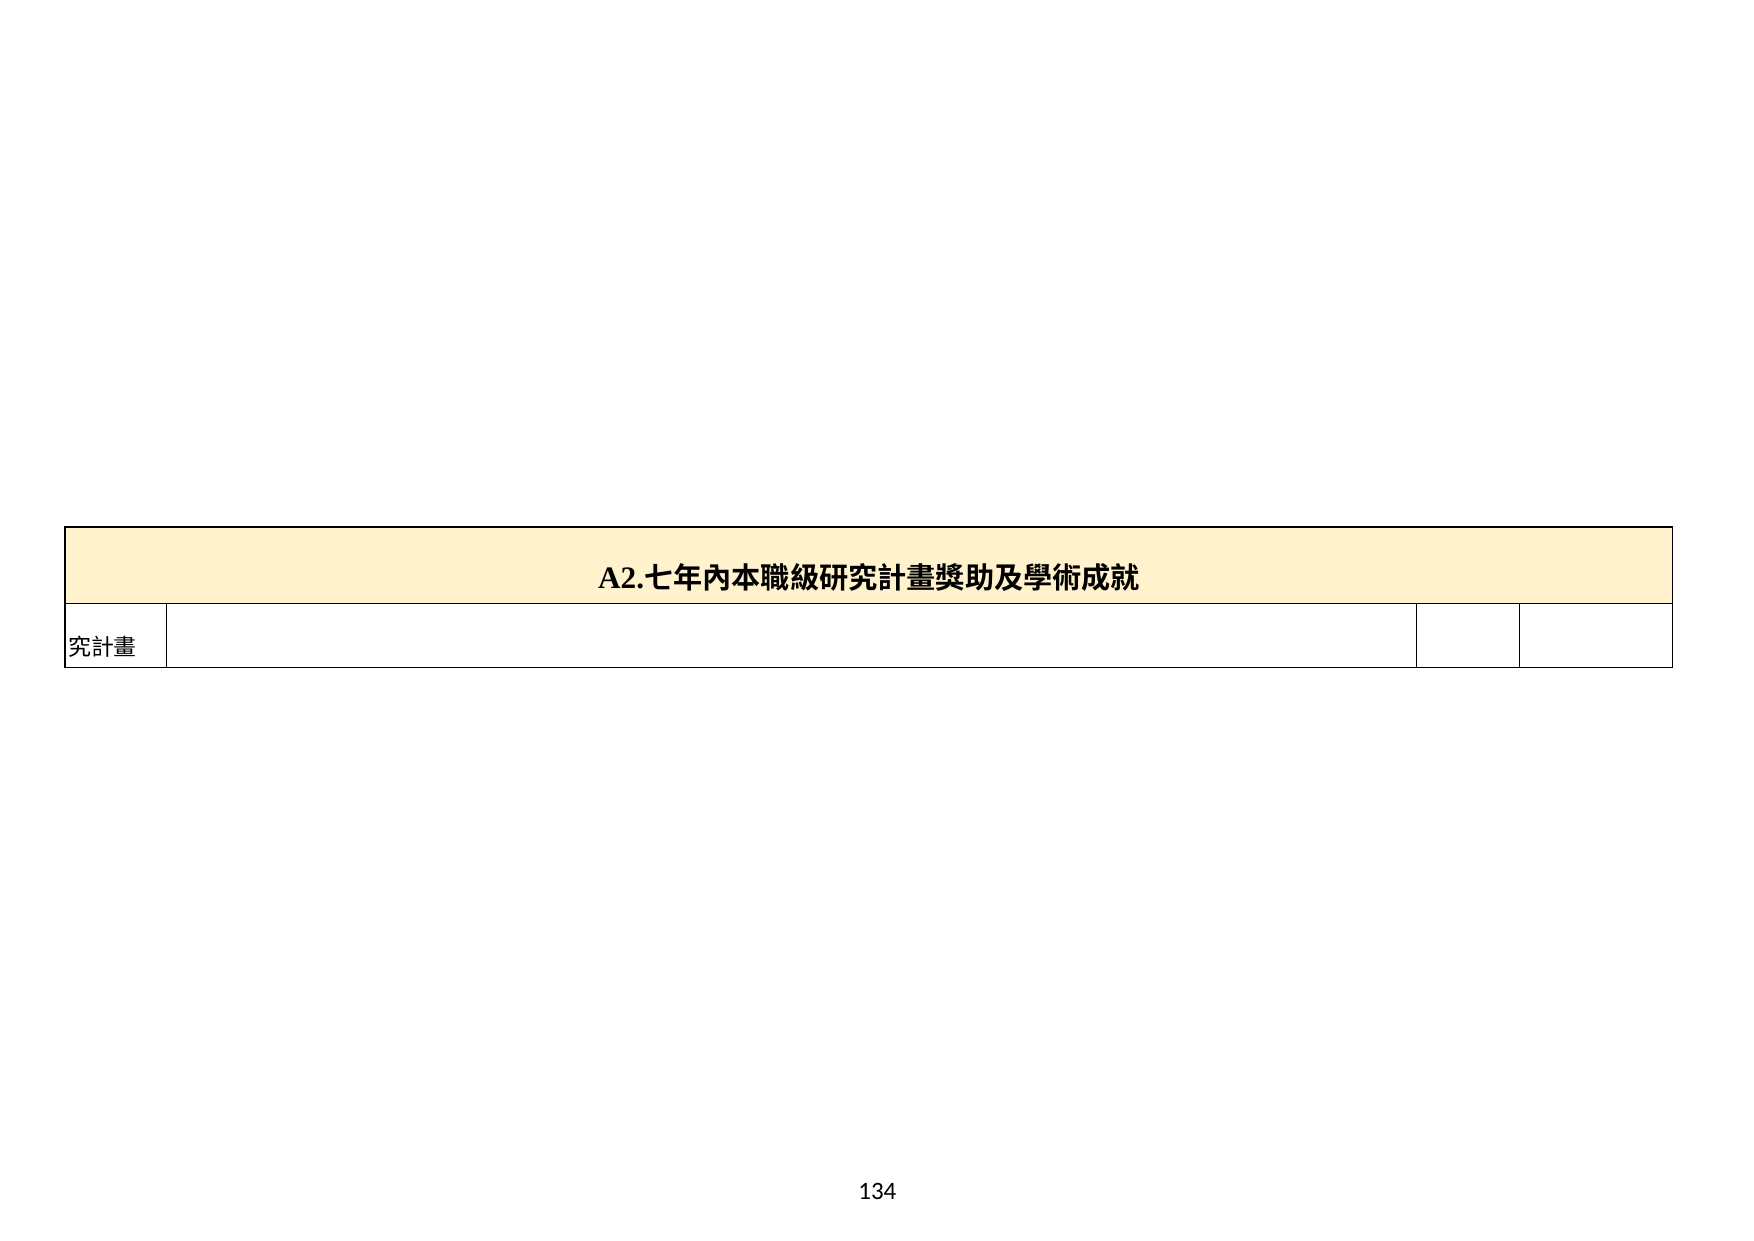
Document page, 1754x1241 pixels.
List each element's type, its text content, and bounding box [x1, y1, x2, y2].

table_header A2.七年內本職級研究計畫獎助及學術成就 [66, 528, 1672, 603]
table_cell [1520, 604, 1672, 667]
table_cell 究計畫 [66, 604, 166, 667]
table_cell [1417, 604, 1519, 667]
table_cell [167, 604, 1416, 667]
